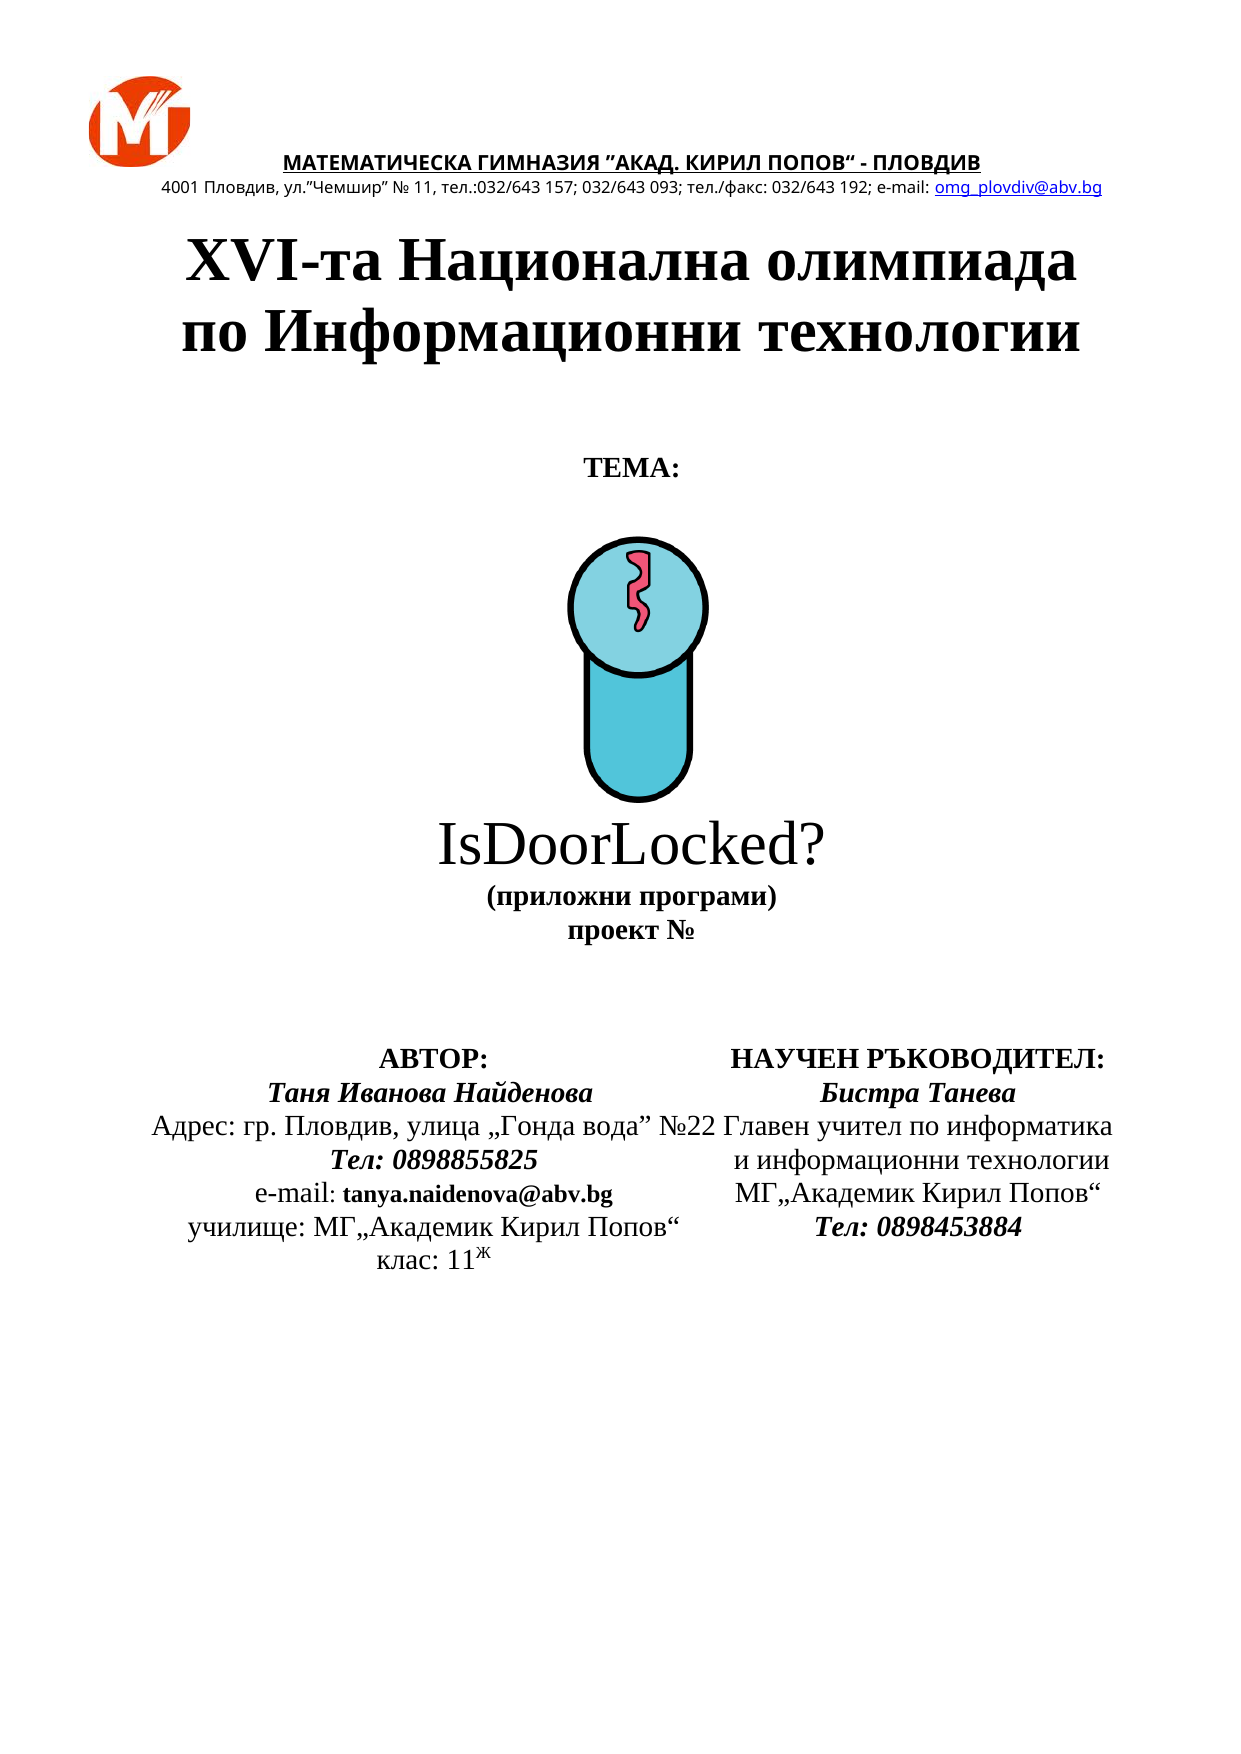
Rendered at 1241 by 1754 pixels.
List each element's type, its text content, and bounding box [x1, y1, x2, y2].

text XVI-та Национална олимпиада по Информационни технологии [148, 221, 1116, 365]
text IsDoorLocked? [148, 518, 1116, 878]
picture [501, 532, 775, 807]
text проект № [148, 912, 1116, 945]
text ТЕМА: [148, 451, 1116, 484]
text МАТЕМАТИЧЕСКА ГИМНАЗИЯ ”АКАД. КИРИЛ ПОПОВ“ - ПЛОВДИВ [148, 148, 1116, 176]
picture [88, 76, 191, 167]
text (приложни програми) [148, 878, 1116, 912]
text 4001 Пловдив, ул.”Чемшир” № 11, тел.:032/643 157; 032/643 093; тел./факс: 032/643 192; e-mail: omg_plovdiv@abv.bg [148, 176, 1116, 199]
table_header АВТОР: Таня Иванова Найденова Адрес: гр. Пловдив, улица „Гонда вода” №22 Тел: 0898855825 e-mail: tanya.naidenova@abv.bg училище: МГ„Академик Кирил Попов“ клас: 11Ж [148, 1041, 719, 1309]
table_header НАУЧЕН РЪКОВОДИТЕЛ: Бистра Танева Главен учител по информатика и информационни технологии МГ„Академик Кирил Попов“ Тел: 0898453884 [720, 1041, 1116, 1309]
